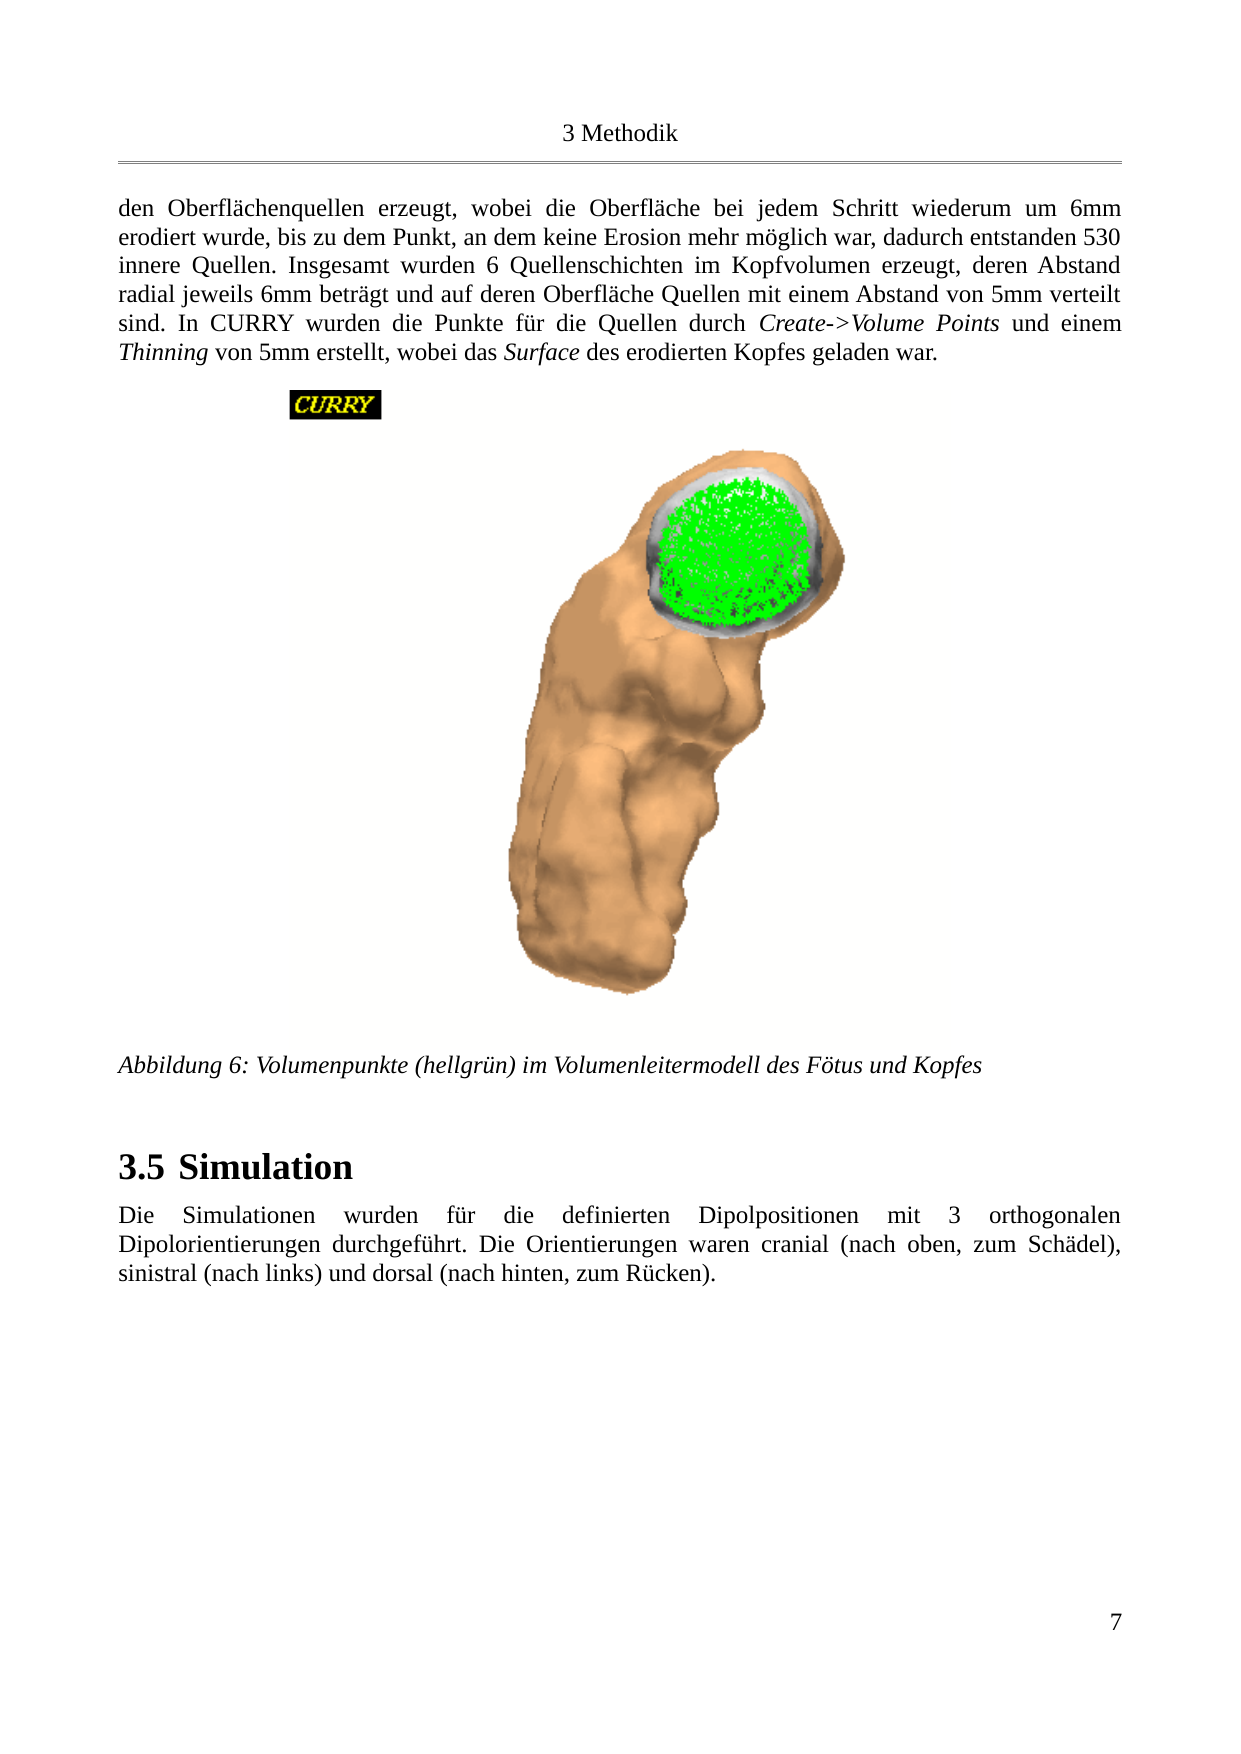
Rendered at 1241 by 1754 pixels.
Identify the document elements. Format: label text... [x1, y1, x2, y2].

subtitle Simulation [118, 1145, 1122, 1188]
text den Oberflächenquellen erzeugt, wobei die Oberfläche bei jedem Schritt wiederum um 6mm erodiert wurde, bis zu dem Punkt, an dem keine Erosion mehr möglich war, dadurch entstanden 530 innere Quellen. Insgesamt wurden 6 Quellenschichten im Kopfvolumen erzeugt, deren Abstand radial jeweils 6mm beträgt und auf deren Oberfläche Quellen mit einem Abstand von 5mm verteilt sind. In CURRY wurden die Punkte für die Quellen durch Create->Volume Points und einem Thinning von 5mm erstellt, wobei das Surface des erodierten Kopfes geladen war. [118, 193, 1122, 366]
text Abbildung 6: Volumenpunkte (hellgrün) im Volumenleitermodell des Fötus und Kopfes [118, 391, 1122, 1078]
text Die Simulationen wurden für die definierten Dipolpositionen mit 3 orthogonalen Dipolorientierungen durchgeführt. Die Orientierungen waren cranial (nach oben, zum Schädel), sinistral (nach links) und dorsal (nach hinten, zum Rücken). [118, 1200, 1122, 1287]
